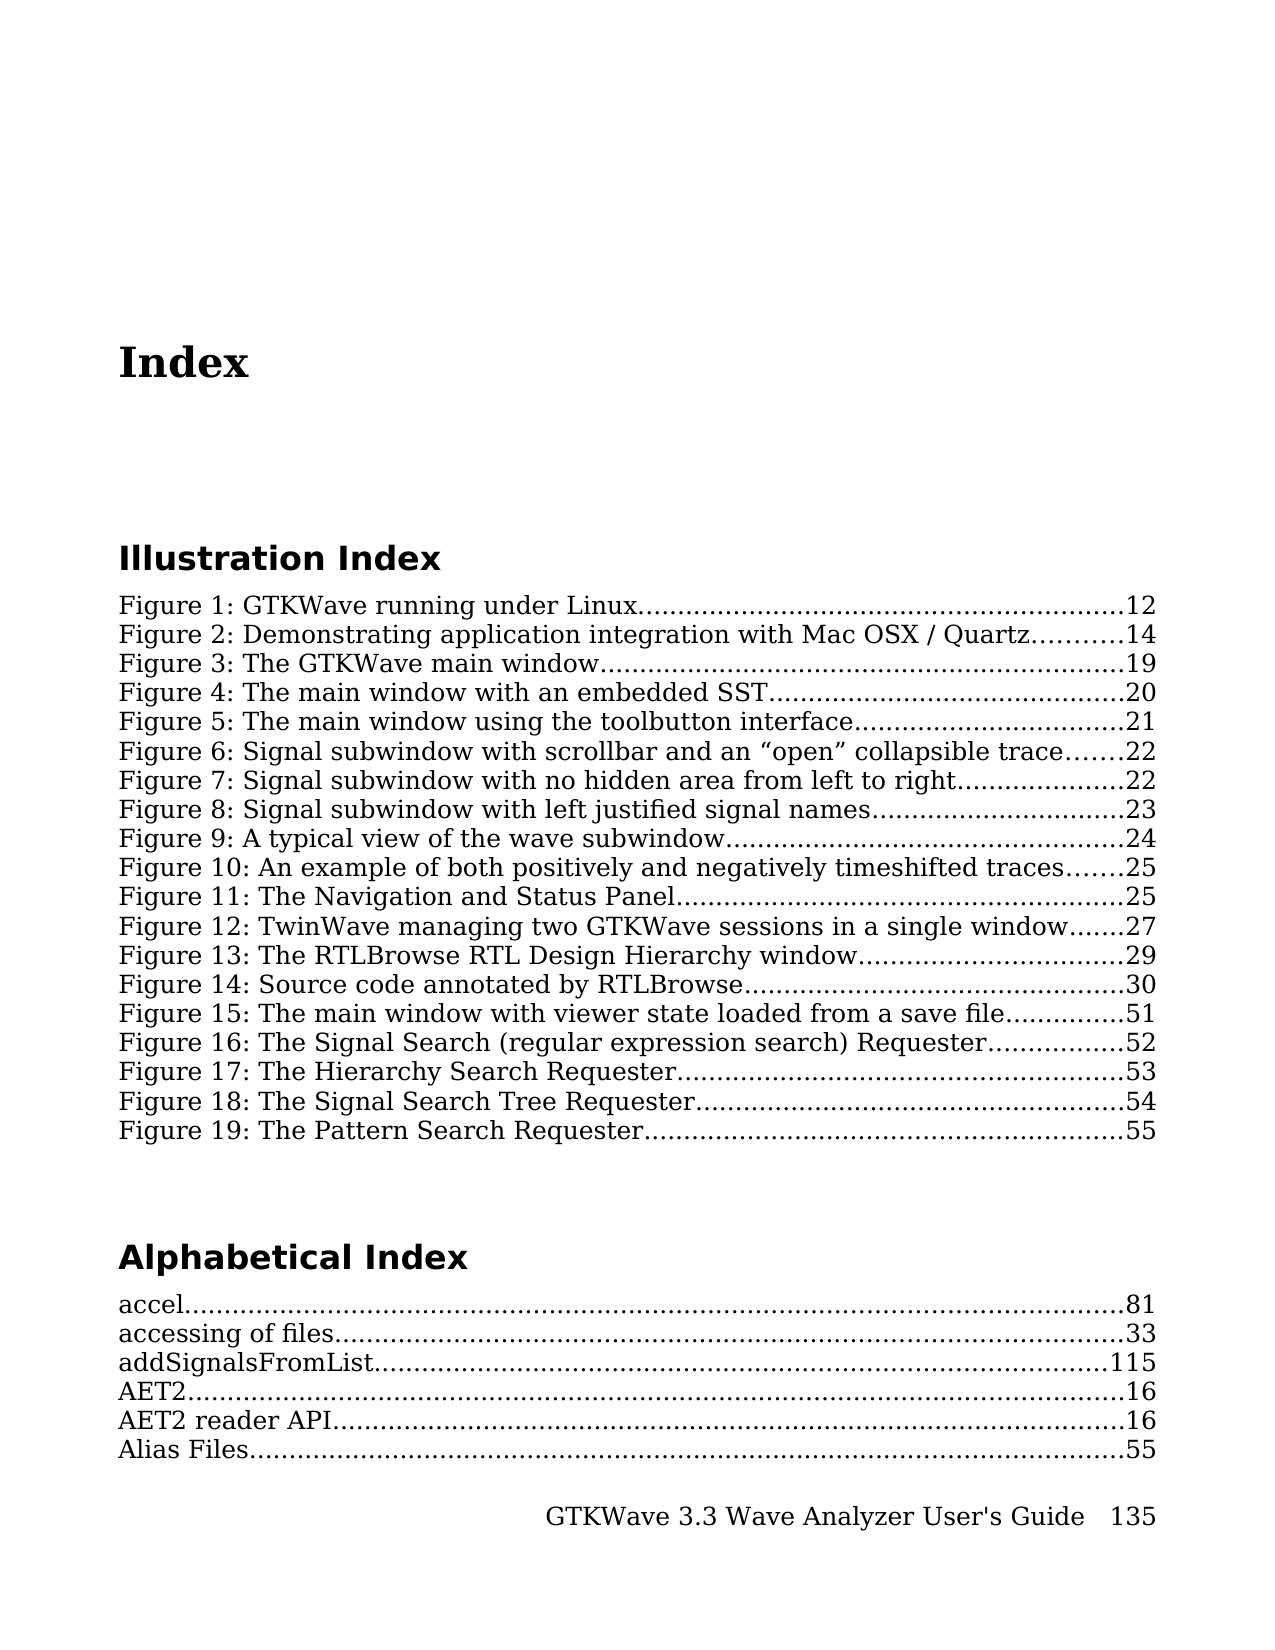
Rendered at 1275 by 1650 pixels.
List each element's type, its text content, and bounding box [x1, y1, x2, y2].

subtitle Alphabetical Index [118, 1238, 1157, 1277]
text Figure 7: Signal subwindow with no hidden area from left to right 22 [118, 766, 1157, 795]
text AET2 reader API 16 [118, 1407, 1157, 1436]
text Figure 9: A typical view of the wave subwindow 24 [118, 824, 1157, 853]
text accessing of files 33 [118, 1319, 1157, 1348]
text Figure 12: TwinWave managing two GTKWave sessions in a single window 27 [118, 912, 1157, 941]
text Figure 19: The Pattern Search Requester 55 [118, 1116, 1157, 1145]
text Index [118, 338, 1157, 387]
text Figure 8: Signal subwindow with left justified signal names 23 [118, 795, 1157, 824]
text Figure 5: The main window using the toolbutton interface 21 [118, 707, 1157, 737]
text Figure 4: The main window with an embedded SST 20 [118, 678, 1157, 707]
text Figure 11: The Navigation and Status Panel 25 [118, 882, 1157, 912]
text Figure 14: Source code annotated by RTLBrowse 30 [118, 970, 1157, 999]
text Figure 10: An example of both positively and negatively timeshifted traces 25 [118, 853, 1157, 882]
text Figure 2: Demonstrating application integration with Mac OSX / Quartz 14 [118, 620, 1157, 649]
text Figure 17: The Hierarchy Search Requester 53 [118, 1057, 1157, 1087]
text Figure 13: The RTLBrowse RTL Design Hierarchy window 29 [118, 941, 1157, 970]
subtitle Illustration Index [118, 539, 1157, 578]
text Figure 1: GTKWave running under Linux. 12 [118, 591, 1157, 620]
text Figure 16: The Signal Search (regular expression search) Requester 52 [118, 1028, 1157, 1057]
text Figure 6: Signal subwindow with scrollbar and an “open” collapsible trace 22 [118, 737, 1157, 766]
text AET2 16 [118, 1377, 1157, 1407]
text Figure 18: The Signal Search Tree Requester 54 [118, 1087, 1157, 1116]
text addSignalsFromList 115 [118, 1348, 1157, 1377]
text Alias Files 55 [118, 1436, 1157, 1465]
text Figure 3: The GTKWave main window 19 [118, 649, 1157, 678]
text Figure 15: The main window with viewer state loaded from a save file 51 [118, 999, 1157, 1028]
text accel 81 [118, 1290, 1157, 1319]
